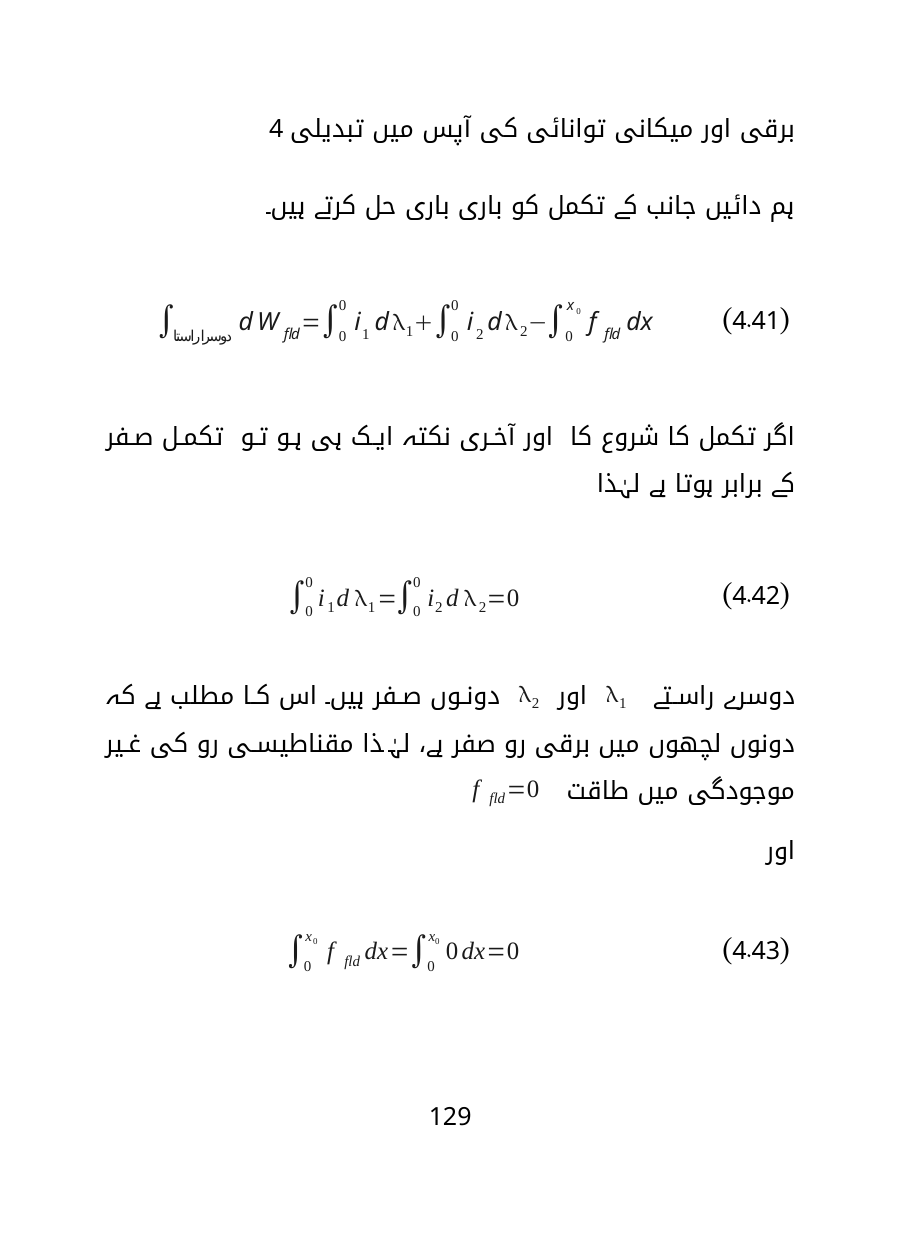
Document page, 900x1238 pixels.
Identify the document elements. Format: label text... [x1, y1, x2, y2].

text ہم دائیں جانب کے تکمل کو باری باری حل کرتے ہیں۔ [105, 182, 795, 230]
table_header [105, 567, 692, 638]
table_header [105, 921, 691, 993]
text اور [105, 827, 795, 875]
text دوسرے راستے اوردونوں صفر ہیں۔ اس کا مطلب ہے کہ دونوں لچھوں میں برقی رو صفر ہے، لہٰذا مقناطیسی رو کی غیر موجودگی میں طاقت [105, 673, 795, 815]
table_header (4.41) [694, 289, 795, 367]
table_header (4.43) [691, 921, 795, 993]
table_header [105, 289, 694, 367]
table_header (4.42) [693, 567, 795, 638]
text اگر تکمل کا شروع کا اور آخری نکتہ ایک ہی ہو تو تکمل صفر کے برابر ہوتا ہے لہٰذا [105, 413, 795, 508]
